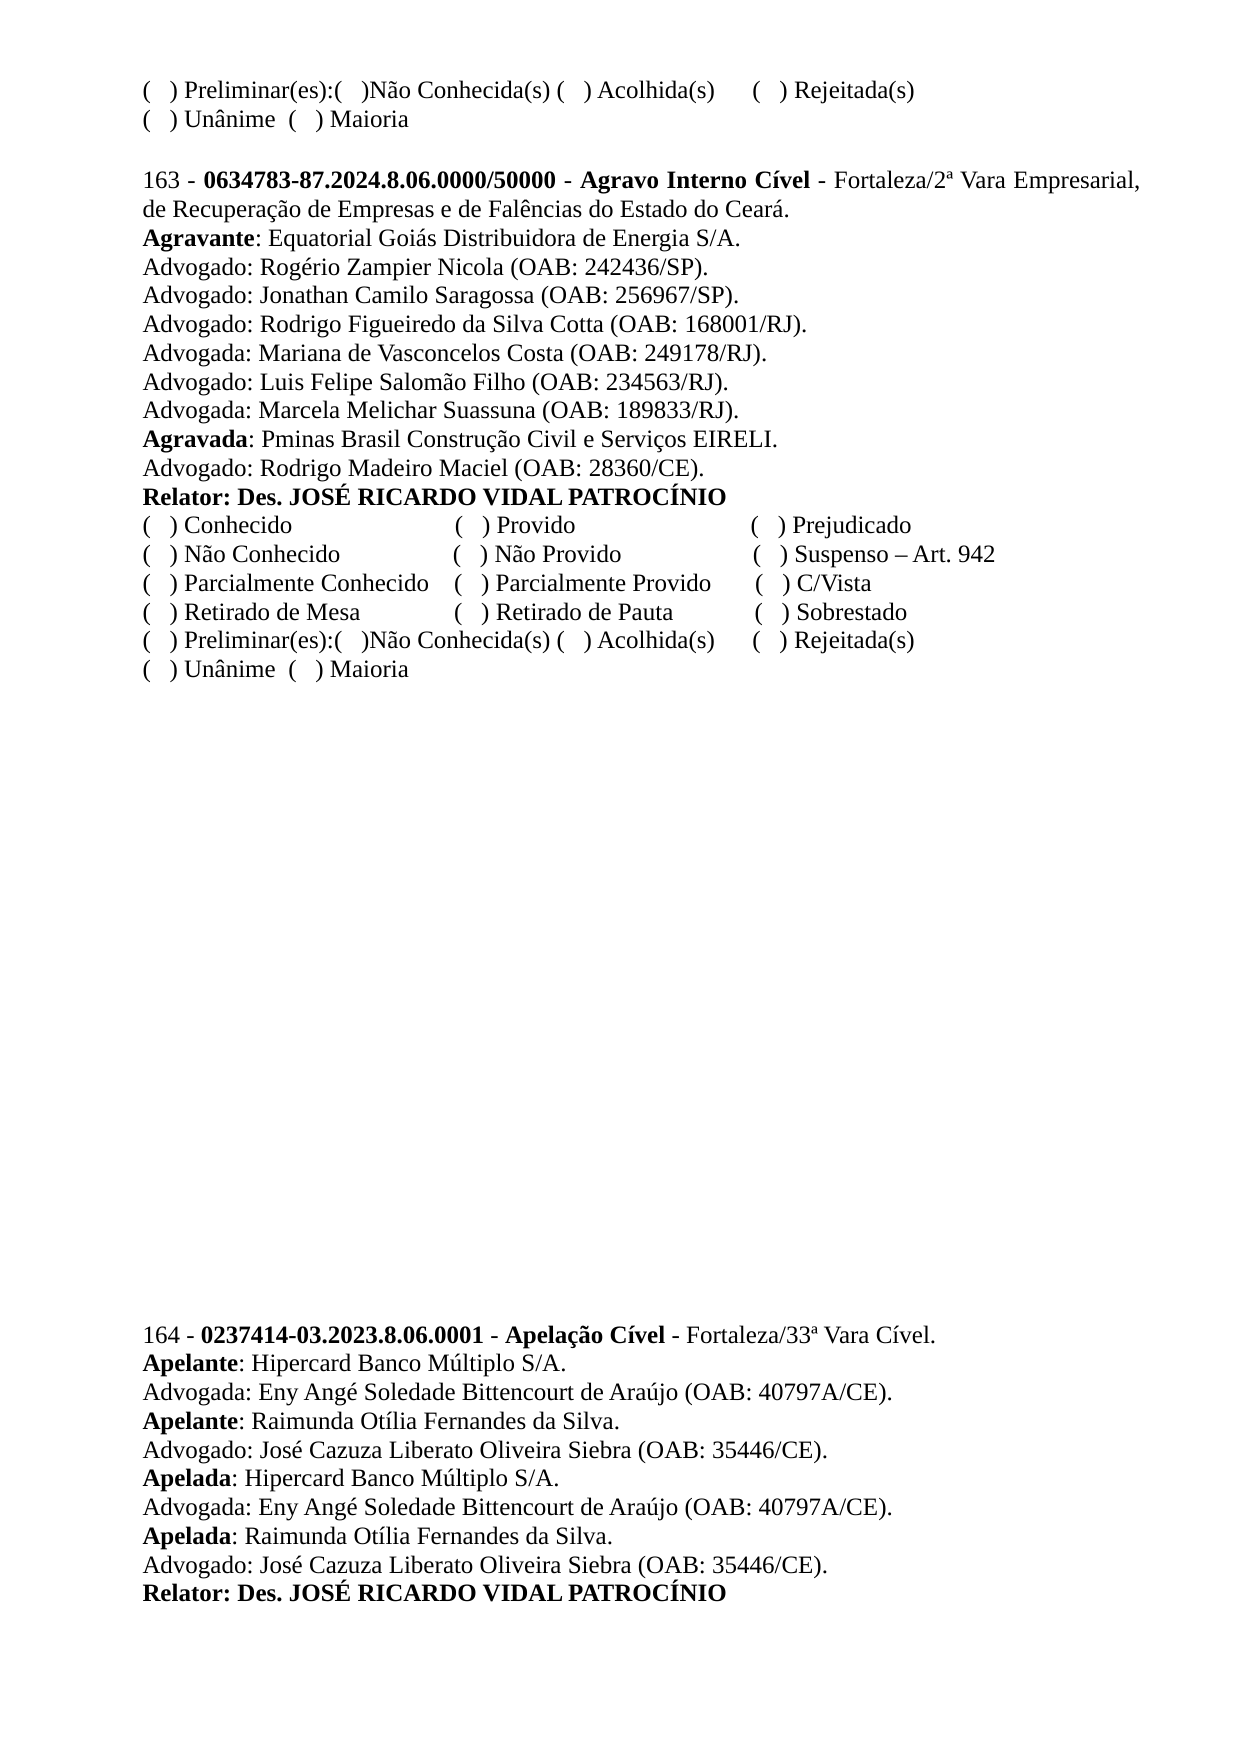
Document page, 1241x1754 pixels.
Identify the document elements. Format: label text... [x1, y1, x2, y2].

text Apelante: Raimunda Otília Fernandes da Silva. [142, 1406, 1141, 1435]
text Advogada: Mariana de Vasconcelos Costa (OAB: 249178/RJ). [142, 338, 1141, 367]
text Relator: Des. JOSÉ RICARDO VIDAL PATROCÍNIO [142, 1578, 1141, 1607]
text ( ) Não Conhecido ( ) Não Provido ( ) Suspenso – Art. 942 [142, 539, 1158, 568]
text ( ) Parcialmente Conhecido ( ) Parcialmente Provido ( ) C/Vista [142, 568, 1158, 597]
text ( ) Conhecido ( ) Provido ( ) Prejudicado [142, 511, 1141, 539]
text ( ) Preliminar(es):( )Não Conhecida(s) ( ) Acolhida(s) ( ) Rejeitada(s) [142, 626, 1158, 654]
text 163 - 0634783-87.2024.8.06.0000/50000 - Agravo Interno Cível - Fortaleza/2ª Vara Empresarial, de Recuperação de Empresas e de Falências do Estado do Ceará. [142, 166, 1141, 223]
text Advogado: Rogério Zampier Nicola (OAB: 242436/SP). [142, 252, 1141, 281]
text Advogado: Jonathan Camilo Saragossa (OAB: 256967/SP). [142, 281, 1141, 309]
text ( ) Unânime ( ) Maioria [142, 104, 1141, 132]
text Advogado: Rodrigo Madeiro Maciel (OAB: 28360/CE). [142, 453, 1141, 482]
text Relator: Des. JOSÉ RICARDO VIDAL PATROCÍNIO [142, 482, 1141, 511]
text ( ) Preliminar(es):( )Não Conhecida(s) ( ) Acolhida(s) ( ) Rejeitada(s) [142, 75, 1158, 104]
text Apelada: Hipercard Banco Múltiplo S/A. [142, 1463, 1141, 1492]
text ( ) Retirado de Mesa ( ) Retirado de Pauta ( ) Sobrestado [142, 597, 1158, 626]
text Agravante: Equatorial Goiás Distribuidora de Energia S/A. [142, 223, 1141, 252]
text Advogado: José Cazuza Liberato Oliveira Siebra (OAB: 35446/CE). [142, 1550, 1141, 1578]
text Advogada: Eny Angé Soledade Bittencourt de Araújo (OAB: 40797A/CE). [142, 1492, 1141, 1521]
text Advogada: Marcela Melichar Suassuna (OAB: 189833/RJ). [142, 396, 1141, 424]
text Agravada: Pminas Brasil Construção Civil e Serviços EIRELI. [142, 424, 1141, 453]
text Advogada: Eny Angé Soledade Bittencourt de Araújo (OAB: 40797A/CE). [142, 1377, 1141, 1406]
text Apelada: Raimunda Otília Fernandes da Silva. [142, 1521, 1141, 1550]
text Advogado: Luis Felipe Salomão Filho (OAB: 234563/RJ). [142, 367, 1141, 396]
text Apelante: Hipercard Banco Múltiplo S/A. [142, 1348, 1141, 1377]
text 164 - 0237414-03.2023.8.06.0001 - Apelação Cível - Fortaleza/33ª Vara Cível. [142, 1320, 1141, 1348]
text Advogado: Rodrigo Figueiredo da Silva Cotta (OAB: 168001/RJ). [142, 309, 1141, 338]
text ( ) Unânime ( ) Maioria [142, 654, 1141, 683]
text Advogado: José Cazuza Liberato Oliveira Siebra (OAB: 35446/CE). [142, 1435, 1141, 1463]
